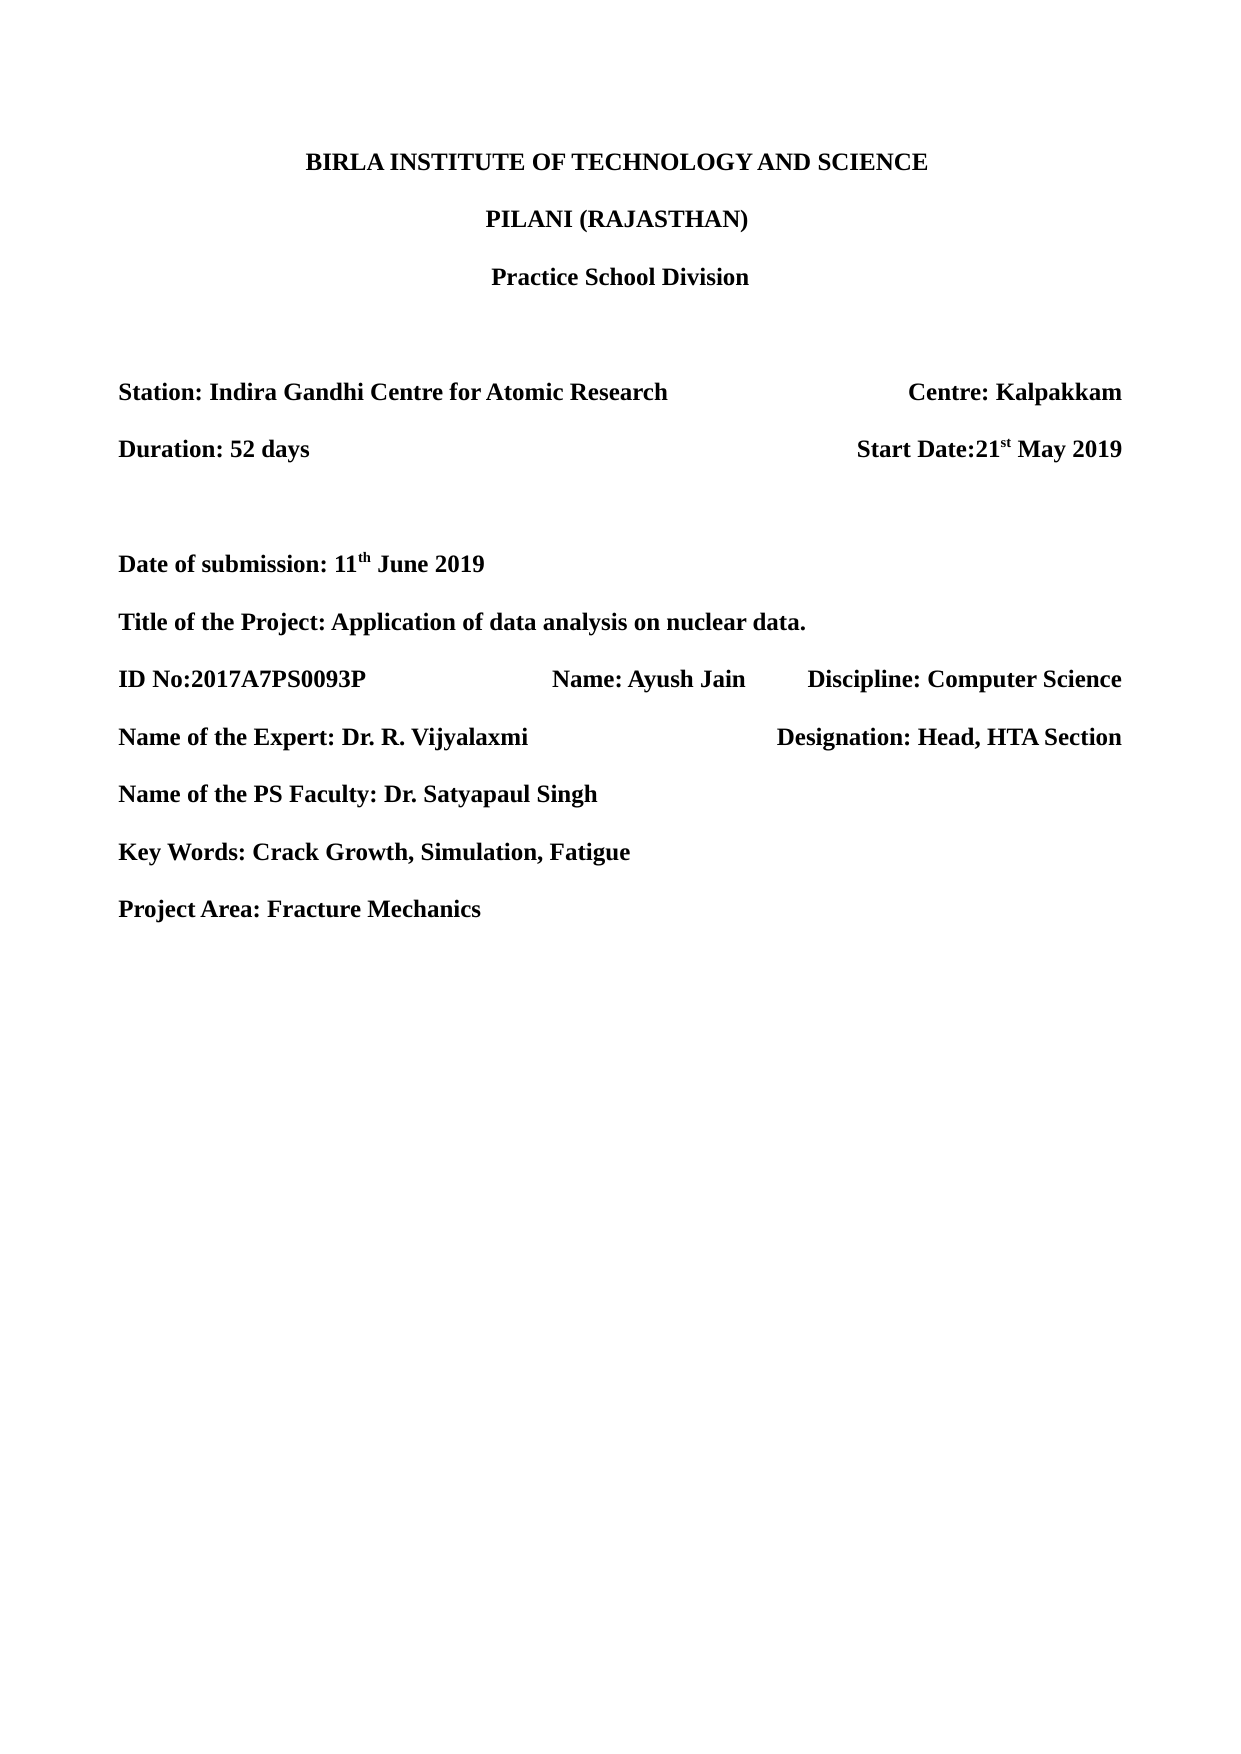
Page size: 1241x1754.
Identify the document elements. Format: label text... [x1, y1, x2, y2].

text Project Area: Fracture Mechanics [118, 894, 1122, 923]
text Station: Indira Gandhi Centre for Atomic Research Centre: Kalpakkam [118, 377, 1122, 406]
text BIRLA INSTITUTE OF TECHNOLOGY AND SCIENCE [118, 147, 1122, 176]
text Name of the Expert: Dr. R. Vijyalaxmi Designation: Head, HTA Section [118, 722, 1122, 751]
text Key Words: Crack Growth, Simulation, Fatigue [118, 837, 1122, 866]
text Date of submission: 11th June 2019 [118, 549, 1122, 578]
text Practice School Division [118, 262, 1122, 291]
text Name of the PS Faculty: Dr. Satyapaul Singh [118, 779, 1122, 808]
text Duration: 52 days Start Date:21st May 2019 [118, 434, 1122, 521]
text PILANI (RAJASTHAN) [118, 204, 1122, 233]
text ID No:2017A7PS0093P Name: Ayush Jain Discipline: Computer Science [118, 664, 1122, 693]
text Title of the Project: Application of data analysis on nuclear data. [118, 607, 1122, 636]
